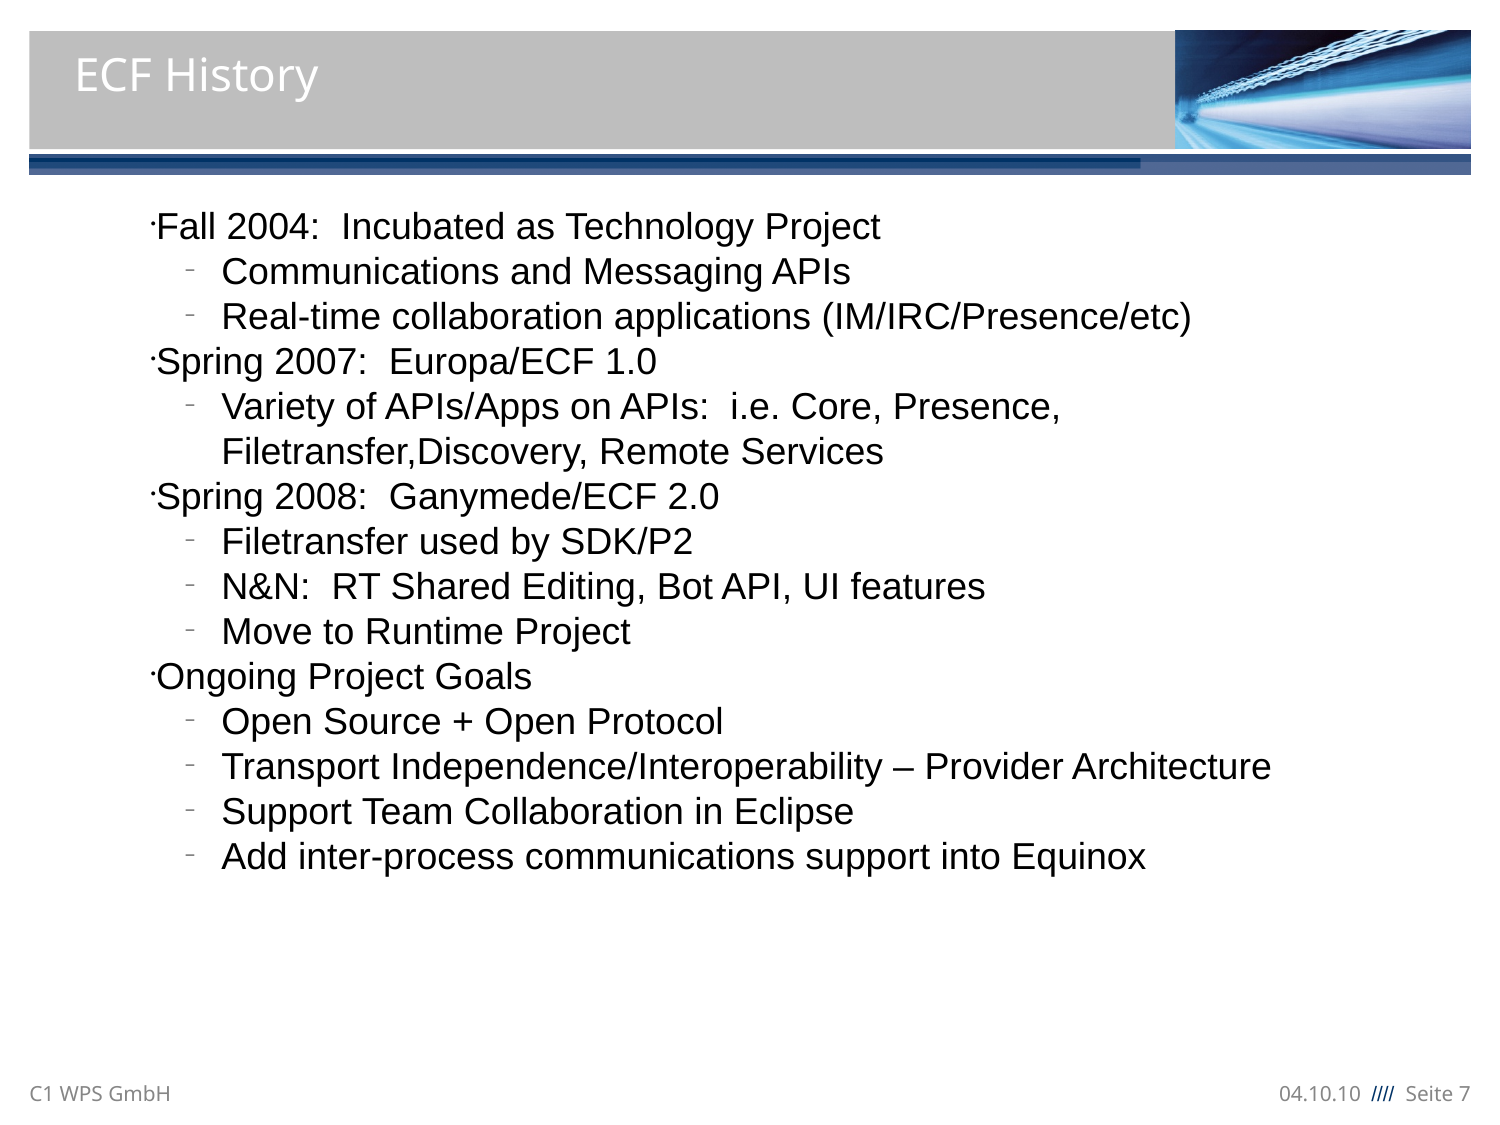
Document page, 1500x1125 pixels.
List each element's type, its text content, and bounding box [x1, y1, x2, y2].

title ECF History [29, 31, 1176, 150]
text_box Fall 2004: Incubated as Technology Project Communications and Messaging APIs Real-time collaboration applications (IM/IRC/Presence/etc) Spring 2007: Europa/ECF 1.0 Variety of APIs/Apps on APIs: i.e. Core, Presence, Filetransfer,Discovery, Remote Services Spring 2008: Ganymede/ECF 2.0 Filetransfer used by SDK/P2 N&N: RT Shared Editing, Bot API, UI features Move to Runtime Project Ongoing Project Goals Open Source + Open Protocol Transport Independence/Interoperability – Provider Architecture Support Team Collaboration in Eclipse Add inter-process communications support into Equinox [135, 191, 1388, 1018]
picture [29, 154, 1471, 175]
picture [1175, 30, 1471, 149]
